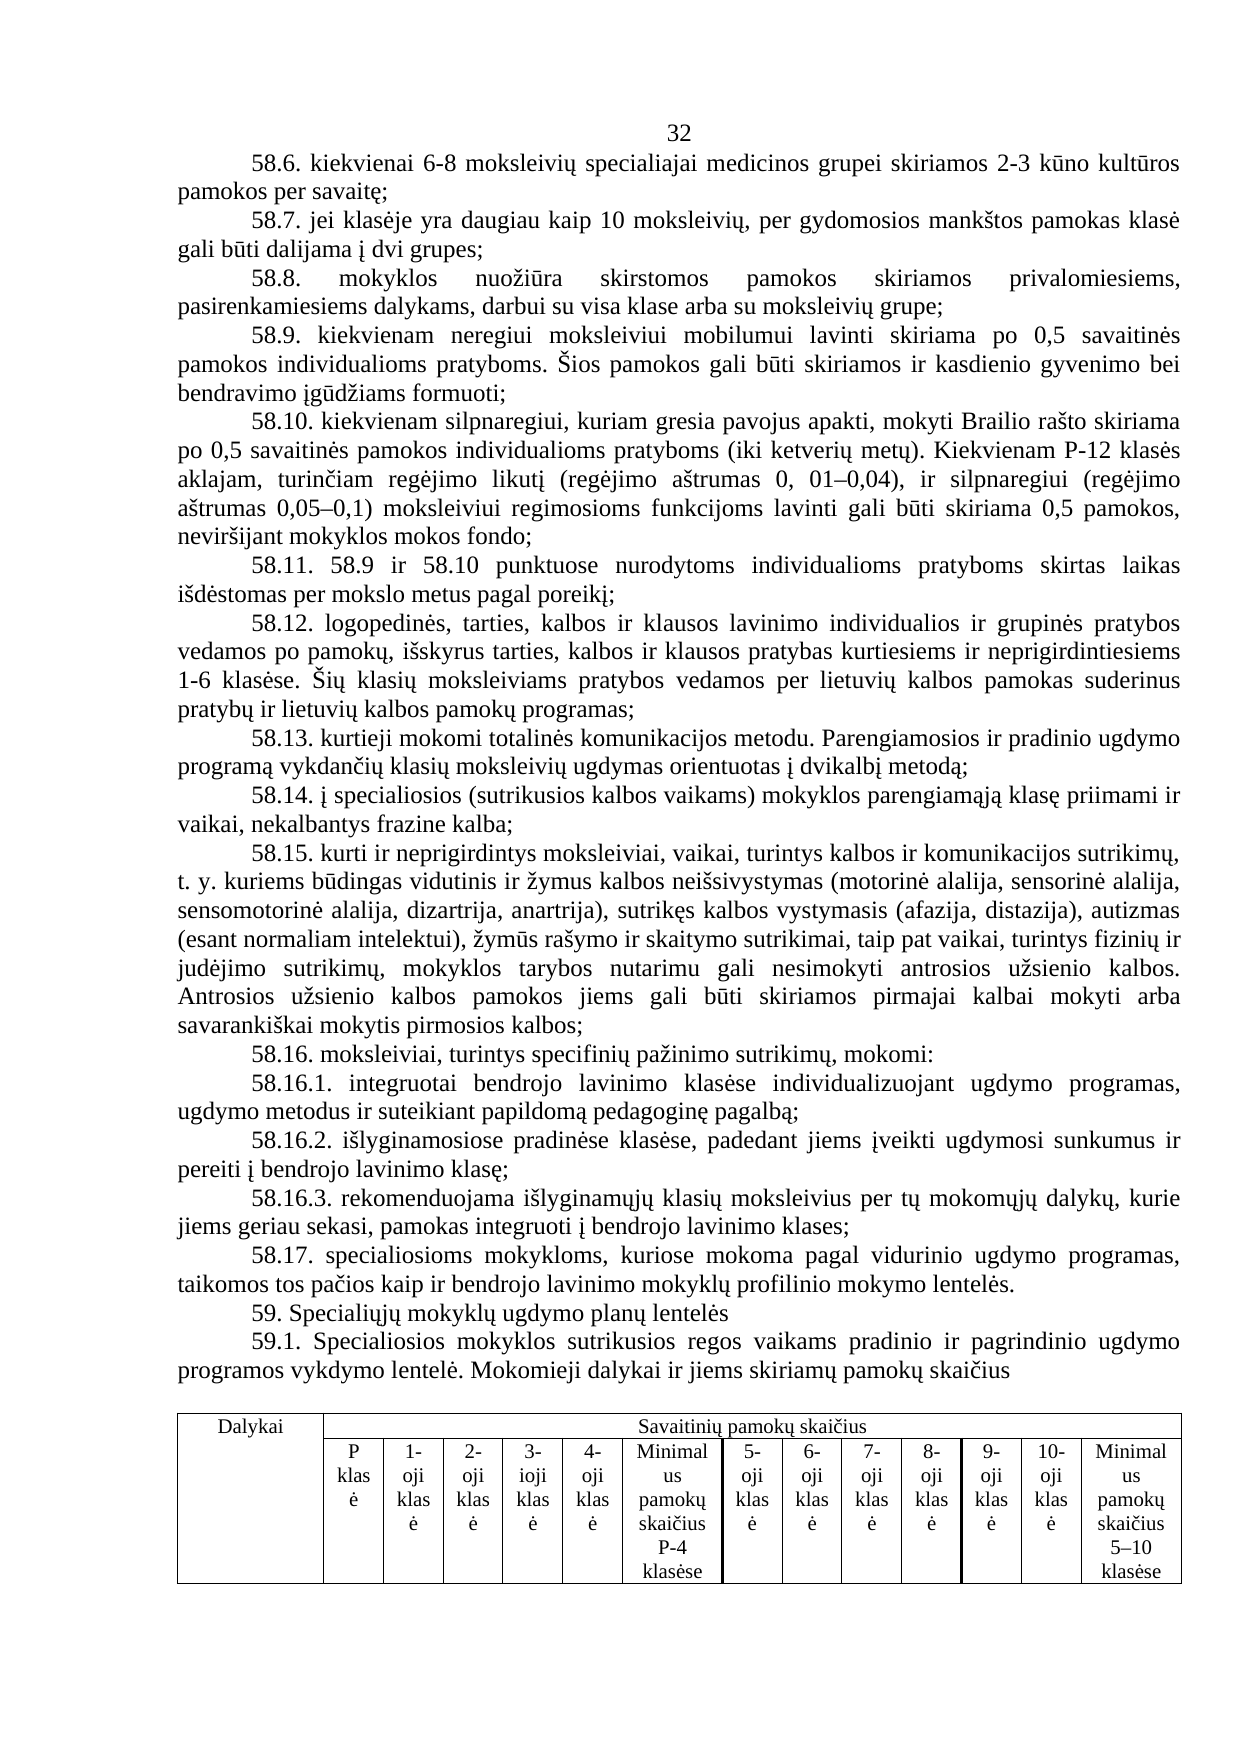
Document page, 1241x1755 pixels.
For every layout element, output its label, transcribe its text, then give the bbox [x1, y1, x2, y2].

text 58.8. mokyklos nuožiūra skirstomos pamokos skiriamos privalomiesiems, pasirenkamiesiems dalykams, darbui su visa klase arba su moksleivių grupe; [177, 263, 1181, 320]
text 58.16.1. integruotai bendrojo lavinimo klasėse individualizuojant ugdymo programas, ugdymo metodus ir suteikiant papildomą pedagoginę pagalbą; [177, 1068, 1181, 1125]
text 58.15. kurti ir neprigirdintys moksleiviai, vaikai, turintys kalbos ir komunikacijos sutrikimų, t. y. kuriems būdingas vidutinis ir žymus kalbos neišsivystymas (motorinė alalija, sensorinė alalija, sensomotorinė alalija, dizartrija, anartrija), sutrikęs kalbos vystymasis (afazija, distazija), autizmas (esant normaliam intelektui), žymūs rašymo ir skaitymo sutrikimai, taip pat vaikai, turintys fizinių ir judėjimo sutrikimų, mokyklos tarybos nutarimu gali nesimokyti antrosios užsienio kalbos. Antrosios užsienio kalbos pamokos jiems gali būti skiriamos pirmajai kalbai mokyti arba savarankiškai mokytis pirmosios kalbos; [177, 838, 1181, 1039]
table_cell 7-oji klasė [842, 1439, 901, 1583]
table_header Dalykai [178, 1414, 323, 1583]
table_cell 10-oji klasė [1022, 1439, 1081, 1583]
text 58.11. 58.9 ir 58.10 punktuose nurodytoms individualioms pratyboms skirtas laikas išdėstomas per mokslo metus pagal poreikį; [177, 550, 1181, 608]
text 58.9. kiekvienam neregiui moksleiviui mobilumui lavinti skiriama po 0,5 savaitinės pamokos individualioms pratyboms. Šios pamokos gali būti skiriamos ir kasdienio gyvenimo bei bendravimo įgūdžiams formuoti; [177, 320, 1181, 406]
table_cell P klasė [324, 1439, 383, 1583]
text 58.12. logopedinės, tarties, kalbos ir klausos lavinimo individualios ir grupinės pratybos vedamos po pamokų, išskyrus tarties, kalbos ir klausos pratybas kurtiesiems ir neprigirdintiesiems 1-6 klasėse. Šių klasių moksleiviams pratybos vedamos per lietuvių kalbos pamokas suderinus pratybų ir lietuvių kalbos pamokų programas; [177, 608, 1181, 723]
text 58.6. kiekvienai 6-8 moksleivių specialiajai medicinos grupei skiriamos 2-3 kūno kultūros pamokos per savaitę; [177, 148, 1181, 205]
text 59.1. Specialiosios mokyklos sutrikusios regos vaikams pradinio ir pagrindinio ugdymo programos vykdymo lentelė. Mokomieji dalykai ir jiems skiriamų pamokų skaičius [177, 1326, 1181, 1384]
table_cell 5-oji klasė [724, 1439, 782, 1583]
table_cell 4-oji klasė [563, 1439, 622, 1583]
text 58.10. kiekvienam silpnaregiui, kuriam gresia pavojus apakti, mokyti Brailio rašto skiriama po 0,5 savaitinės pamokos individualioms pratyboms (iki ketverių metų). Kiekvienam P-12 klasės aklajam, turinčiam regėjimo likutį (regėjimo aštrumas 0, 01–0,04), ir silpnaregiui (regėjimo aštrumas 0,05–0,1) moksleiviui regimosioms funkcijoms lavinti gali būti skiriama 0,5 pamokos, neviršijant mokyklos mokos fondo; [177, 406, 1181, 550]
text 58.17. specialiosioms mokykloms, kuriose mokoma pagal vidurinio ugdymo programas, taikomos tos pačios kaip ir bendrojo lavinimo mokyklų profilinio mokymo lentelės. [177, 1240, 1181, 1298]
text 58.13. kurtieji mokomi totalinės komunikacijos metodu. Parengiamosios ir pradinio ugdymo programą vykdančių klasių moksleivių ugdymas orientuotas į dvikalbį metodą; [177, 723, 1181, 780]
table_cell 1-oji klasė [384, 1439, 443, 1583]
text 58.16. moksleiviai, turintys specifinių pažinimo sutrikimų, mokomi: [177, 1039, 1181, 1068]
text 59. Specialiųjų mokyklų ugdymo planų lentelės [177, 1298, 1181, 1326]
text 58.16.3. rekomenduojama išlyginamųjų klasių moksleivius per tų mokomųjų dalykų, kurie jiems geriau sekasi, pamokas integruoti į bendrojo lavinimo klases; [177, 1183, 1181, 1240]
table_cell 8-oji klasė [902, 1439, 960, 1583]
table_cell Minimalus pamokų skaičius 5–10 klasėse [1082, 1439, 1181, 1583]
table_cell 6-oji klasė [783, 1439, 841, 1583]
text 58.16.2. išlyginamosiose pradinėse klasėse, padedant jiems įveikti ugdymosi sunkumus ir pereiti į bendrojo lavinimo klasę; [177, 1125, 1181, 1183]
text 58.14. į specialiosios (sutrikusios kalbos vaikams) mokyklos parengiamąją klasę priimami ir vaikai, nekalbantys frazine kalba; [177, 780, 1181, 838]
table_header Savaitinių pamokų skaičius [324, 1414, 1181, 1438]
text 58.7. jei klasėje yra daugiau kaip 10 moksleivių, per gydomosios mankštos pamokas klasė gali būti dalijama į dvi grupes; [177, 205, 1181, 263]
table_cell Minimalus pamokų skaičius P-4 klasėse [623, 1439, 721, 1583]
table_cell 9-oji klasė [963, 1439, 1021, 1583]
table_cell 3-ioji klasė [503, 1439, 562, 1583]
table_cell 2-oji klasė [444, 1439, 502, 1583]
